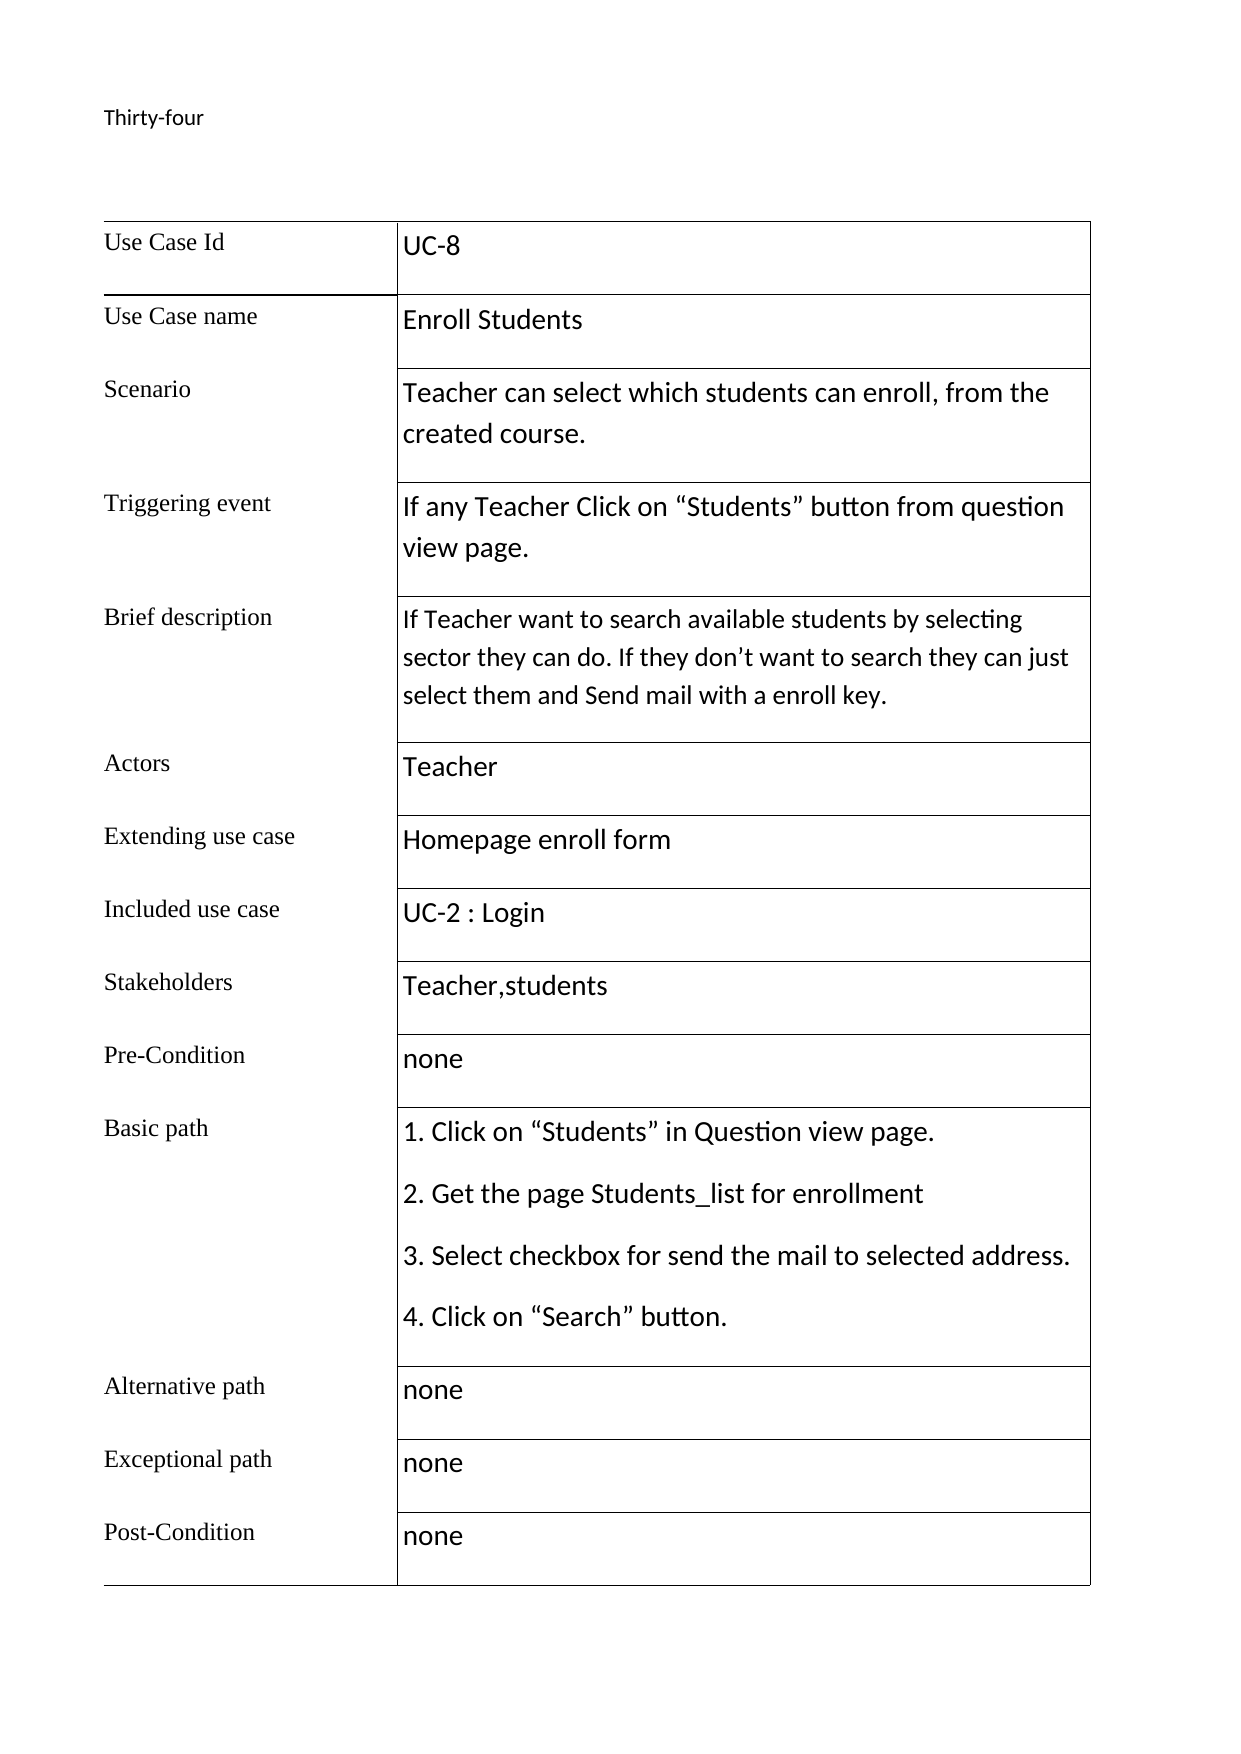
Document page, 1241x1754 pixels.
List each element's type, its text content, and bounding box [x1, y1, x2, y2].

table_cell Actors [104, 742, 397, 815]
table_cell 1. Click on “Students” in Question view page. 2. Get the page Students_list for enrollment 3. Select checkbox for send the mail to selected address. 4. Click on “Search” button. [398, 1108, 1090, 1366]
table_cell Teacher [398, 743, 1090, 815]
table_cell Included use case [104, 888, 397, 961]
table_cell Pre-Condition [104, 1034, 397, 1107]
table_header Use Case Id [104, 222, 397, 294]
table_cell Extending use case [104, 815, 397, 888]
table_cell Use Case name [104, 296, 397, 368]
table_cell Basic path [104, 1107, 397, 1366]
table_cell none [398, 1367, 1090, 1438]
table_cell Post-Condition [104, 1512, 397, 1584]
table_cell Alternative path [104, 1366, 397, 1438]
table_cell Stakeholders [104, 961, 397, 1034]
table_cell Teacher,students [398, 962, 1090, 1034]
table_cell If any Teacher Click on “Students” button from question view page. [398, 483, 1090, 596]
table_cell UC-2 : Login [398, 889, 1090, 961]
table_cell Enroll Students [398, 295, 1090, 368]
table_cell none [398, 1035, 1090, 1107]
table_cell Brief description [104, 596, 397, 742]
table_cell none [398, 1440, 1090, 1512]
table_cell Homepage enroll form [398, 816, 1090, 888]
table_cell Teacher can select which students can enroll, from the created course. [398, 369, 1090, 482]
table_cell Triggering event [104, 482, 397, 596]
table_cell If Teacher want to search available students by selecting sector they can do. If they don’t want to search they can just select them and Send mail with a enroll key. [398, 597, 1090, 742]
table_cell Scenario [104, 368, 397, 482]
table_cell none [398, 1513, 1090, 1584]
table_header UC-8 [398, 222, 1090, 294]
table_cell Exceptional path [104, 1439, 397, 1512]
